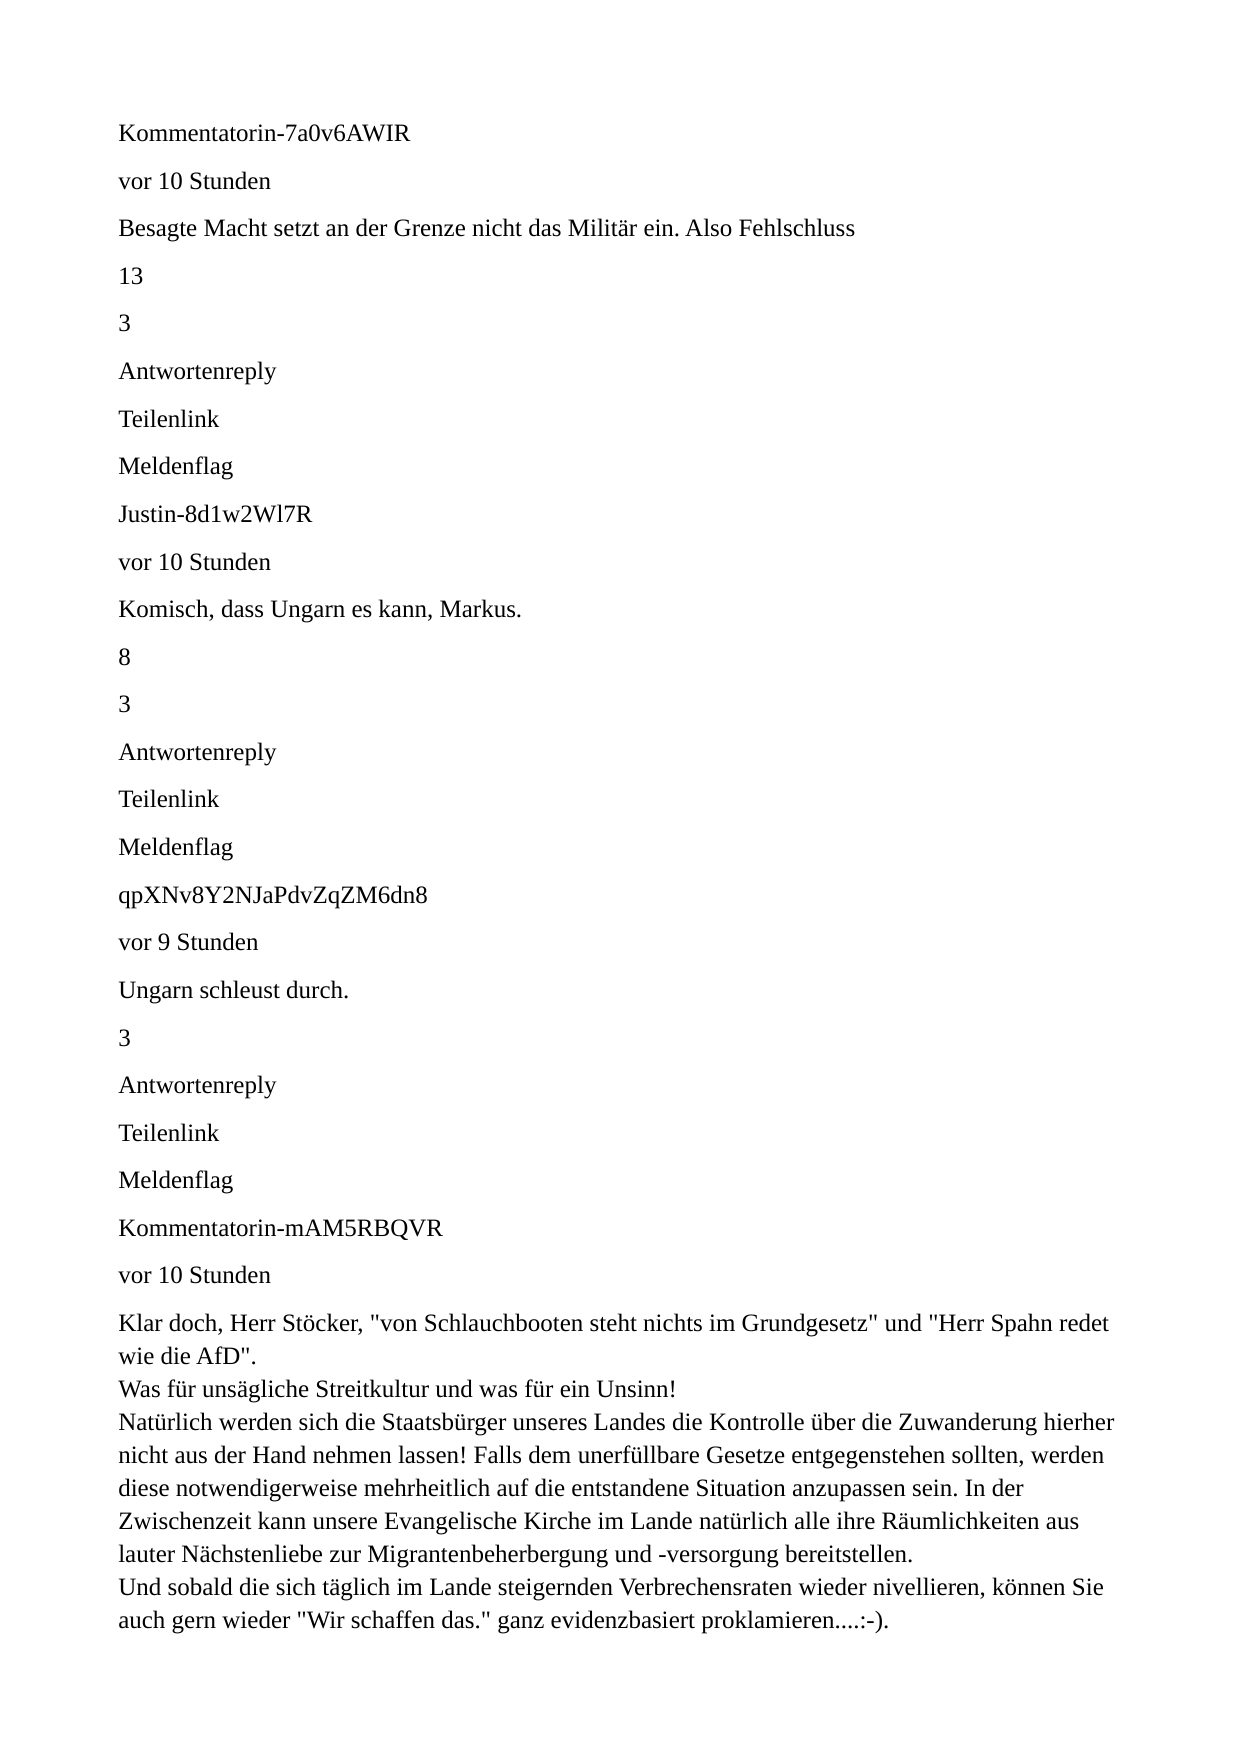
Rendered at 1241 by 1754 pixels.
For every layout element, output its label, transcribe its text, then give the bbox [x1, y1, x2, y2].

text Teilenlink [118, 1118, 1122, 1147]
text Kommentatorin-mAM5RBQVR [118, 1213, 1122, 1242]
text Komisch, dass Ungarn es kann, Markus. [118, 594, 1122, 623]
text Ungarn schleust durch. [118, 975, 1122, 1004]
text Antwortenreply [118, 356, 1122, 385]
text Meldenflag [118, 832, 1122, 861]
text Antwortenreply [118, 737, 1122, 766]
text Antwortenreply [118, 1070, 1122, 1099]
text Meldenflag [118, 1165, 1122, 1194]
text 13 [118, 261, 1122, 290]
text Teilenlink [118, 784, 1122, 813]
text Justin-8d1w2Wl7R [118, 499, 1122, 528]
text qpXNv8Y2NJaPdvZqZM6dn8 [118, 880, 1122, 908]
text Besagte Macht setzt an der Grenze nicht das Militär ein. Also Fehlschluss [118, 213, 1122, 242]
text 8 [118, 642, 1122, 671]
text 3 [118, 1023, 1122, 1051]
text vor 10 Stunden [118, 1261, 1122, 1289]
text Teilenlink [118, 404, 1122, 432]
text Klar doch, Herr Stöcker, "von Schlauchbooten steht nichts im Grundgesetz" und "Herr Spahn redet wie die AfD". Was für unsägliche Streitkultur und was für ein Unsinn! Natürlich werden sich die Staatsbürger unseres Landes die Kontrolle über die Zuwanderung hierher nicht aus der Hand nehmen lassen! Falls dem unerfüllbare Gesetze entgegenstehen sollten, werden diese notwendigerweise mehrheitlich auf die entstandene Situation anzupassen sein. In der Zwischenzeit kann unsere Evangelische Kirche im Lande natürlich alle ihre Räumlichkeiten aus lauter Nächstenliebe zur Migrantenbeherbergung und -versorgung bereitstellen. Und sobald die sich täglich im Lande steigernden Verbrechensraten wieder nivellieren, können Sie auch gern wieder "Wir schaffen das." ganz evidenzbasiert proklamieren....:-). [118, 1308, 1122, 1634]
text 3 [118, 689, 1122, 718]
text vor 10 Stunden [118, 166, 1122, 194]
text Meldenflag [118, 451, 1122, 480]
text Kommentatorin-7a0v6AWIR [118, 118, 1122, 147]
text vor 9 Stunden [118, 927, 1122, 956]
text vor 10 Stunden [118, 547, 1122, 575]
text 3 [118, 308, 1122, 337]
